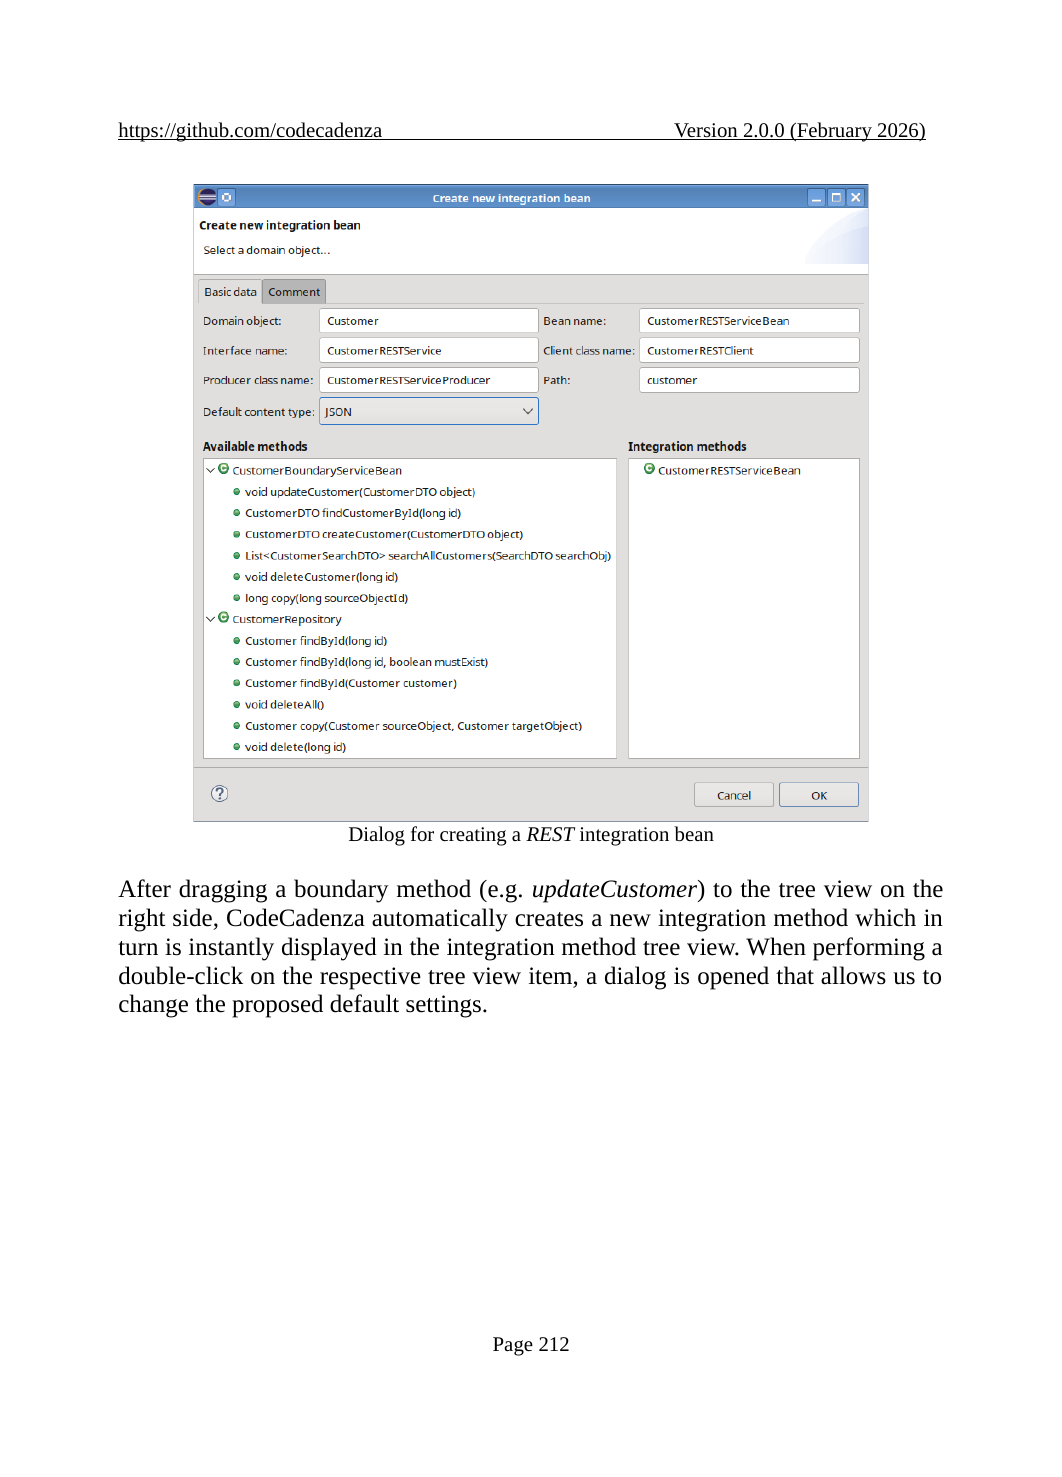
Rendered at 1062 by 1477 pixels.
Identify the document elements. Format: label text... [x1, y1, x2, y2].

text After dragging a boundary method (e.g. updateCustomer) to the tree view on the right side, CodeCadenza automatically creates a new integration method which in turn is instantly displayed in the integration method tree view. When performing a double-click on the respective tree view item, a dialog is opened that allows us to change the proposed default settings. [118, 874, 944, 1018]
picture [193, 184, 869, 822]
text Dialog for creating a REST integration bean [193, 822, 868, 846]
